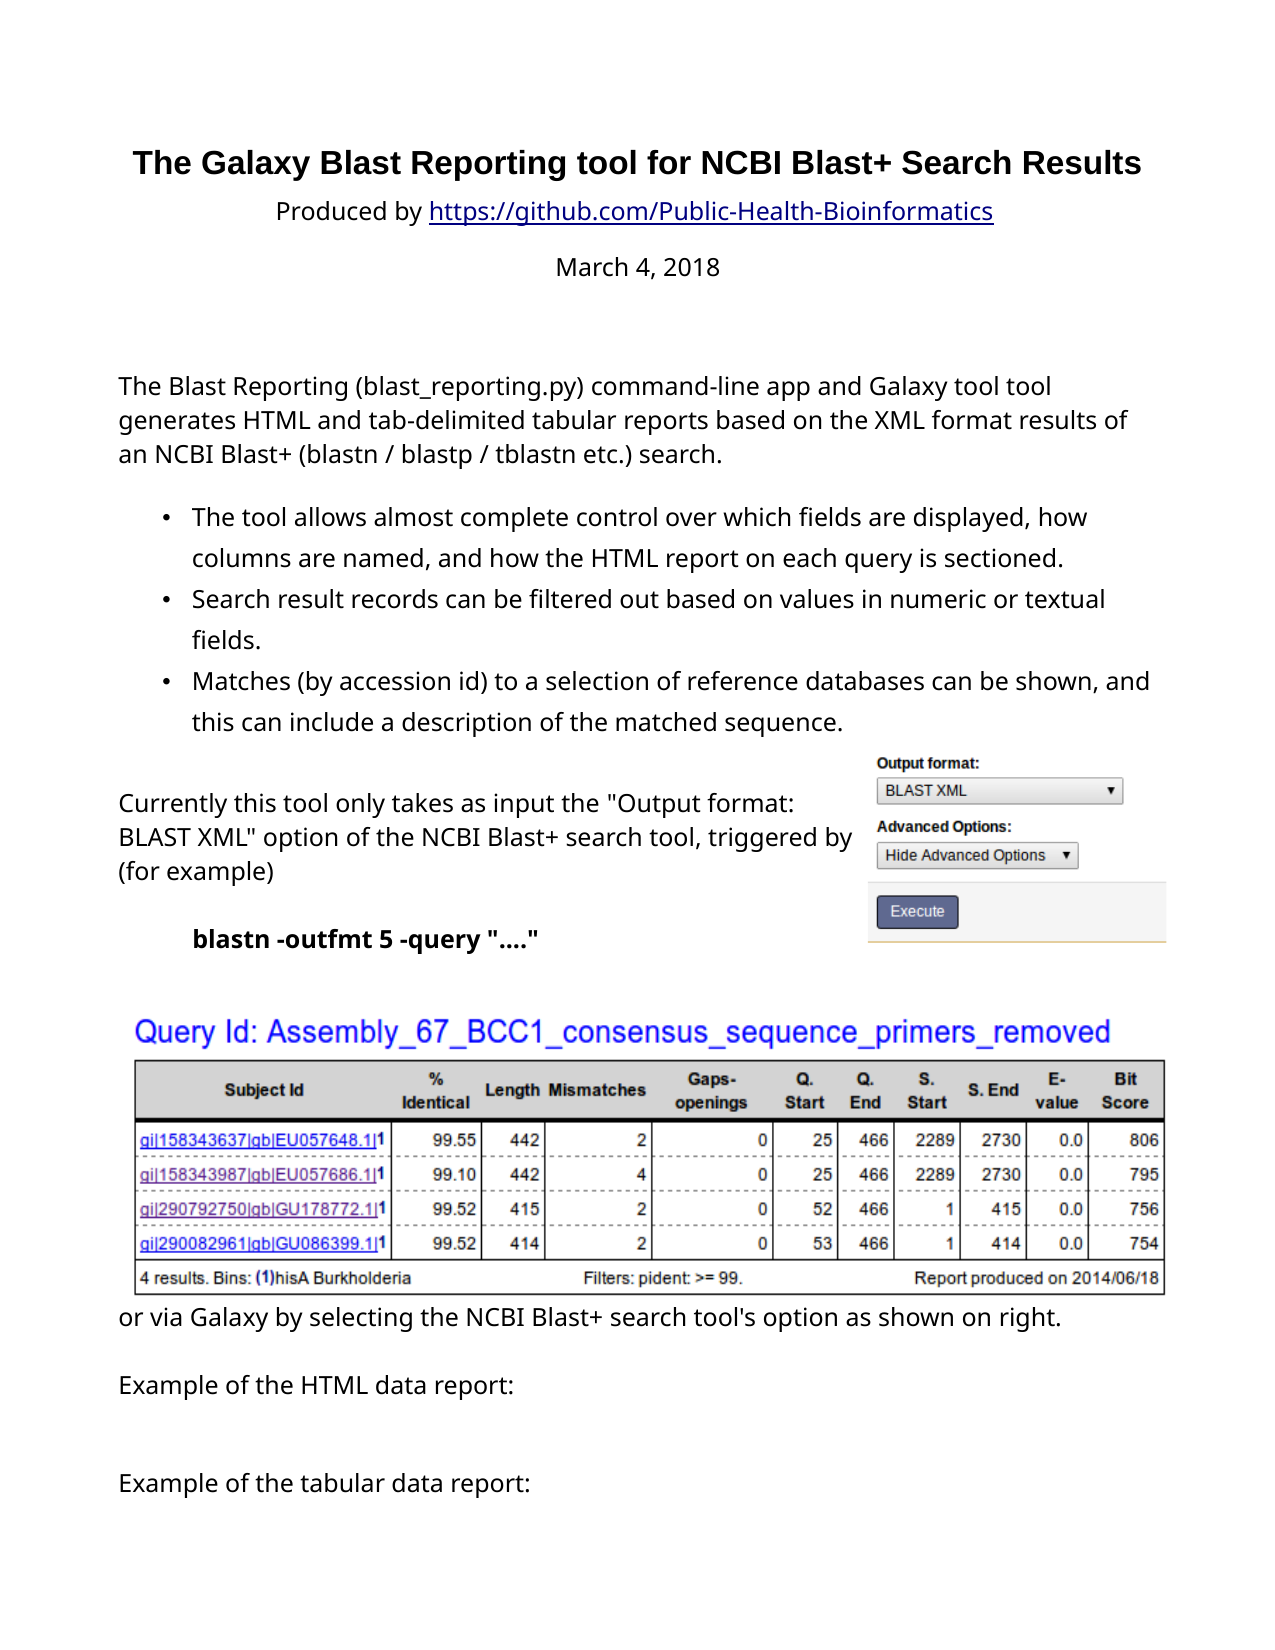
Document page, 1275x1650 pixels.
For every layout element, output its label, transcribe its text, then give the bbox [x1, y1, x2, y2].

text Currently this tool only takes as input the "Output format: BLAST XML" option of the NCBI Blast+ search tool, triggered by (for example) [118, 786, 867, 922]
text blastn -outfmt 5 -query "...." or via Galaxy by selecting the NCBI Blast+ search tool's option as shown on right. Example of the HTML data report: [118, 922, 1157, 1402]
subtitle The Galaxy Blast Reporting tool for NCBI Blast+ Search Results [118, 143, 1157, 182]
list The tool allows almost complete control over which fields are displayed, how columns are named, and how the HTML report on each query is sectioned. [162, 500, 1157, 575]
list Matches (by accession id) to a selection of reference databases can be shown, and this can include a description of the matched sequence. [162, 663, 1157, 738]
text Example of the tabular data report: [118, 1465, 1157, 1499]
picture [867, 750, 1167, 949]
text March 4, 2018 [118, 249, 1157, 283]
picture [129, 1011, 1168, 1300]
list Search result records can be filtered out based on values in numeric or textual fields. [162, 582, 1157, 657]
text Produced by https://github.com/Public-Health-Bioinformatics [118, 194, 1157, 228]
text The Blast Reporting (blast_reporting.py) command-line app and Galaxy tool tool generates HTML and tab-delimited tabular reports based on the XML format results of an NCBI Blast+ (blastn / blastp / tblastn etc.) search. [118, 368, 1157, 471]
